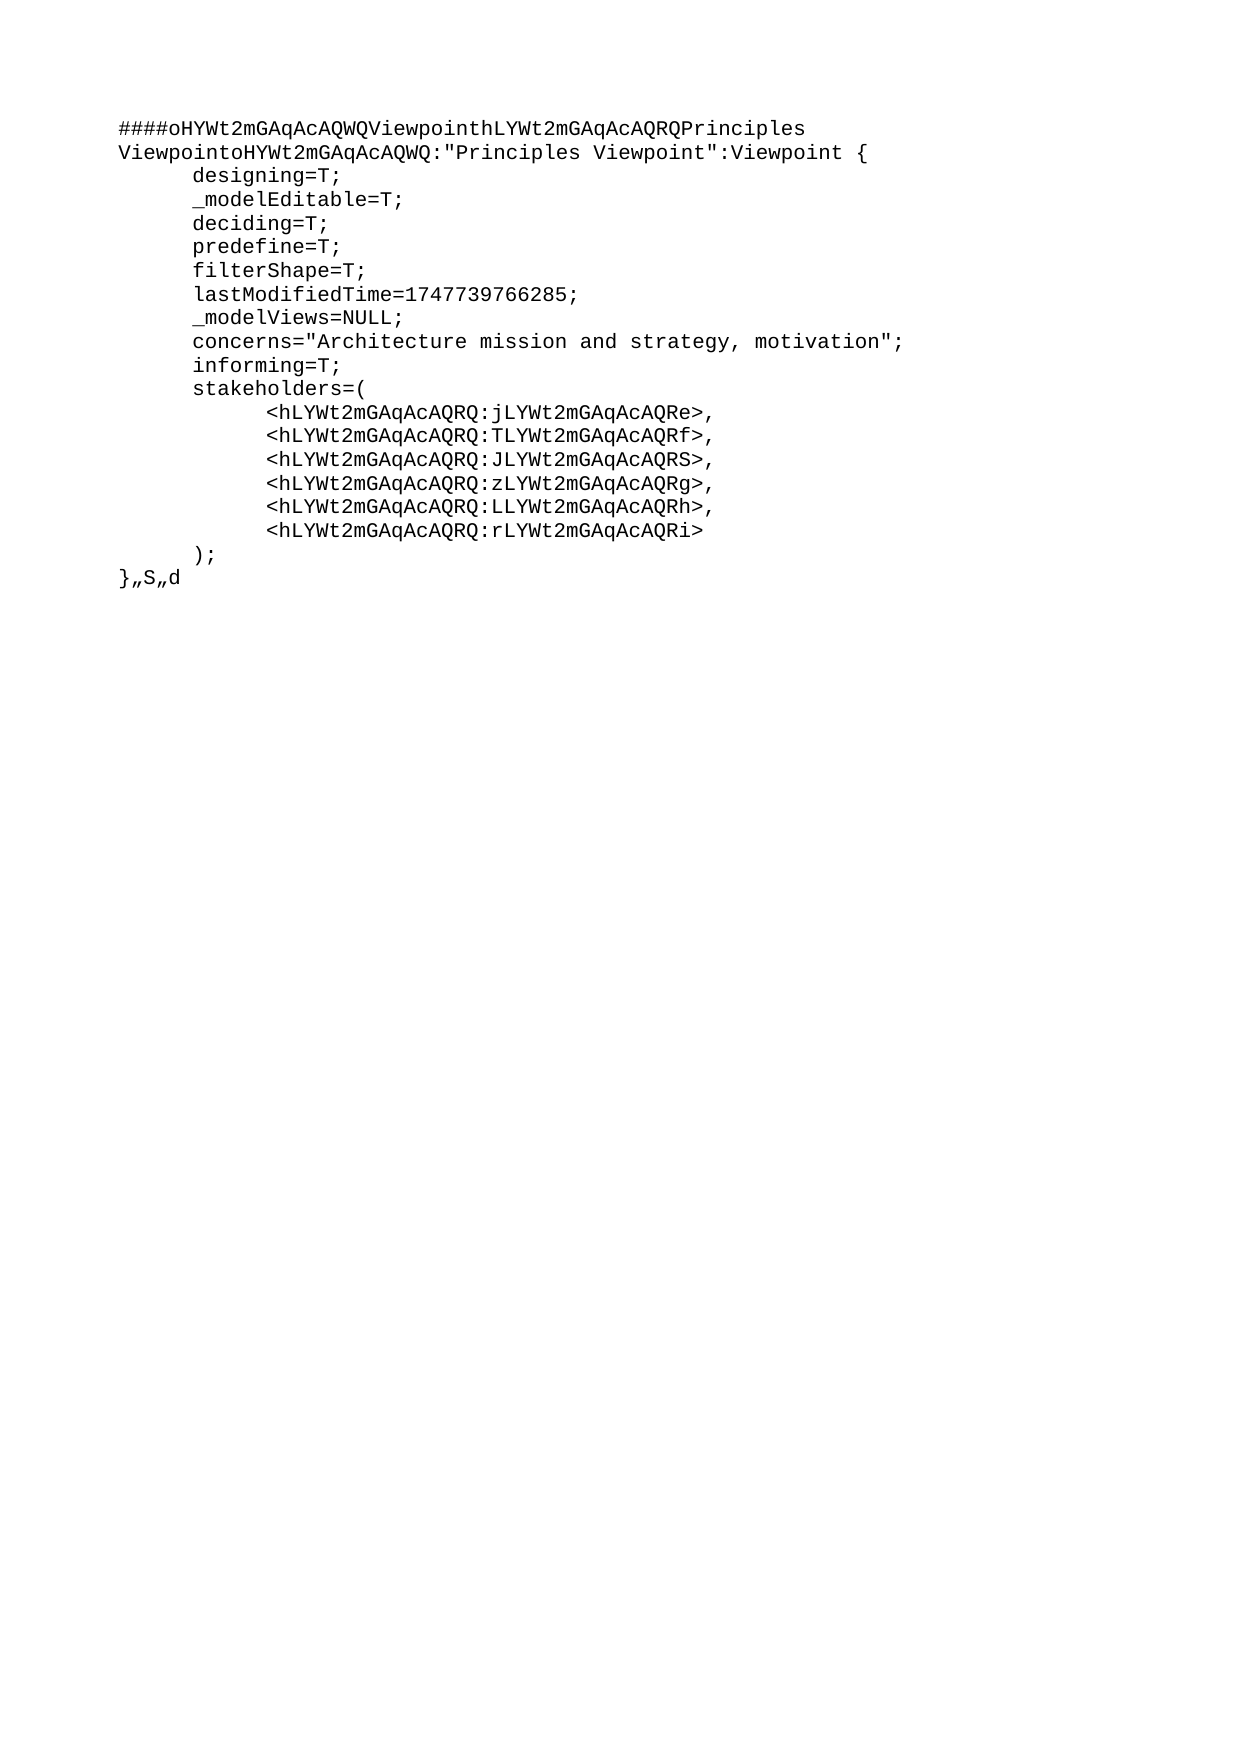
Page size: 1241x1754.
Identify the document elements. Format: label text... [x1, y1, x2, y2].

text ####oHYWt2mGAqAcAQWQViewpointhLYWt2mGAqAcAQRQPrinciples ViewpointoHYWt2mGAqAcAQWQ:"Principles Viewpoint":Viewpoint { designing=T; _modelEditable=T; deciding=T; predefine=T; filterShape=T; lastModifiedTime=1747739766285; _modelViews=NULL; concerns="Architecture mission and strategy, motivation"; informing=T; stakeholders=( <hLYWt2mGAqAcAQRQ:jLYWt2mGAqAcAQRe>, <hLYWt2mGAqAcAQRQ:TLYWt2mGAqAcAQRf>, <hLYWt2mGAqAcAQRQ:JLYWt2mGAqAcAQRS>, <hLYWt2mGAqAcAQRQ:zLYWt2mGAqAcAQRg>, <hLYWt2mGAqAcAQRQ:LLYWt2mGAqAcAQRh>, <hLYWt2mGAqAcAQRQ:rLYWt2mGAqAcAQRi> ); }„S„d [118, 118, 1122, 591]
